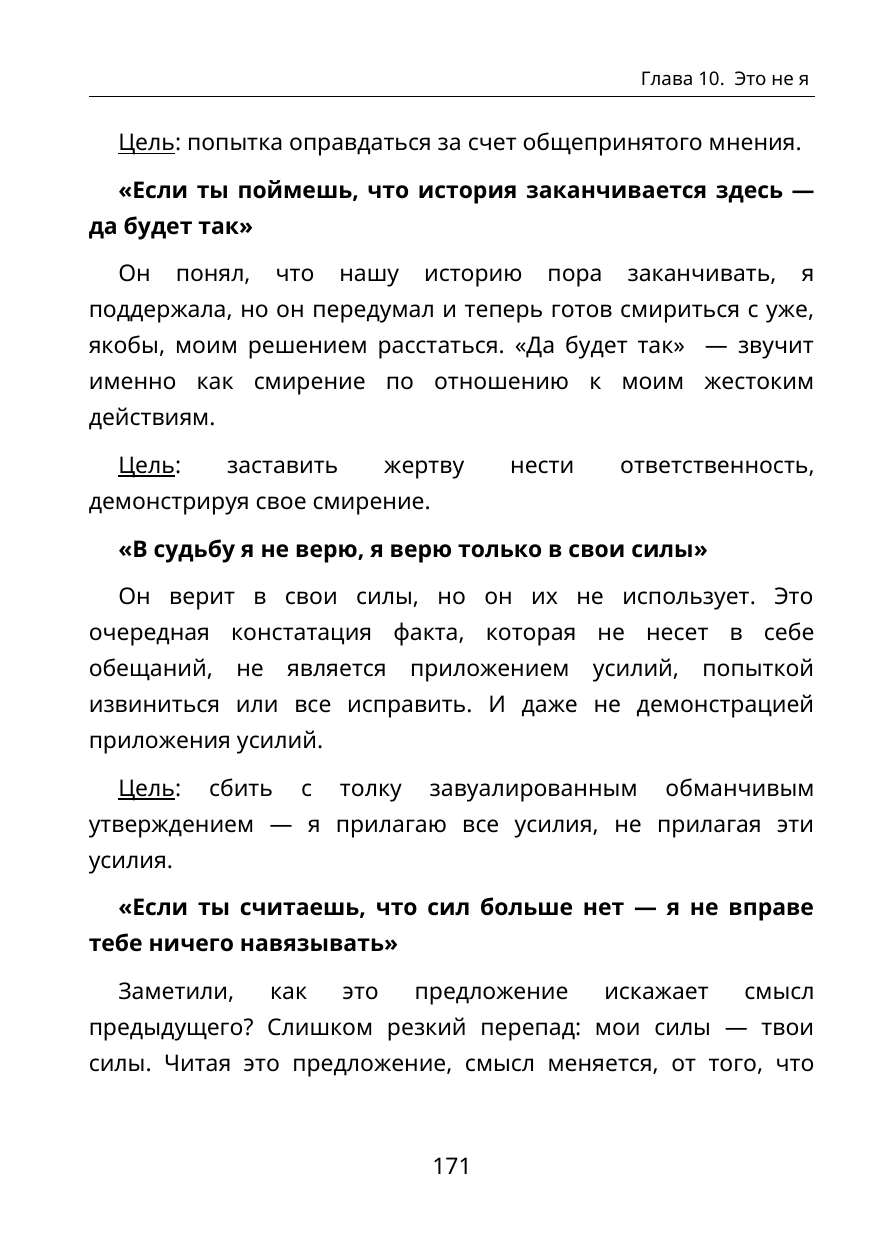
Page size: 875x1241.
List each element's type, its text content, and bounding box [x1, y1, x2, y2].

text Заметили, как это предложение искажает смысл предыдущего? Слишком резкий перепад: мои силы — твои силы. Читая это предложение, смысл меняется, от того, что [88, 975, 815, 1078]
text «В судьбу я не верю, я верю только в свои силы» [88, 532, 815, 564]
text Цель: заставить жертву нести ответственность, демонстрируя свое смирение. [88, 449, 815, 516]
text Цель: попытка оправдаться за счет общепринятого мнения. [88, 126, 815, 157]
text Он понял, что нашу историю пора заканчивать, я поддержала, но он передумал и теперь готов смириться с уже, якобы, моим решением расстаться. «Да будет так» — звучит именно как смирение по отношению к моим жестоким действиям. [88, 257, 815, 432]
text «Если ты считаешь, что сил больше нет — я не вправе тебе ничего навязывать» [88, 891, 815, 958]
text Он верит в свои силы, но он их не использует. Это очередная констатация факта, которая не несет в себе обещаний, не является приложением усилий, попыткой извиниться или все исправить. И даже не демонстрацией приложения усилий. [88, 580, 815, 755]
text Цель: сбить с толку завуалированным обманчивым утверждением — я прилагаю все усилия, не прилагая эти усилия. [88, 772, 815, 875]
text «Если ты поймешь, что история заканчивается здесь — да будет так» [88, 174, 815, 241]
